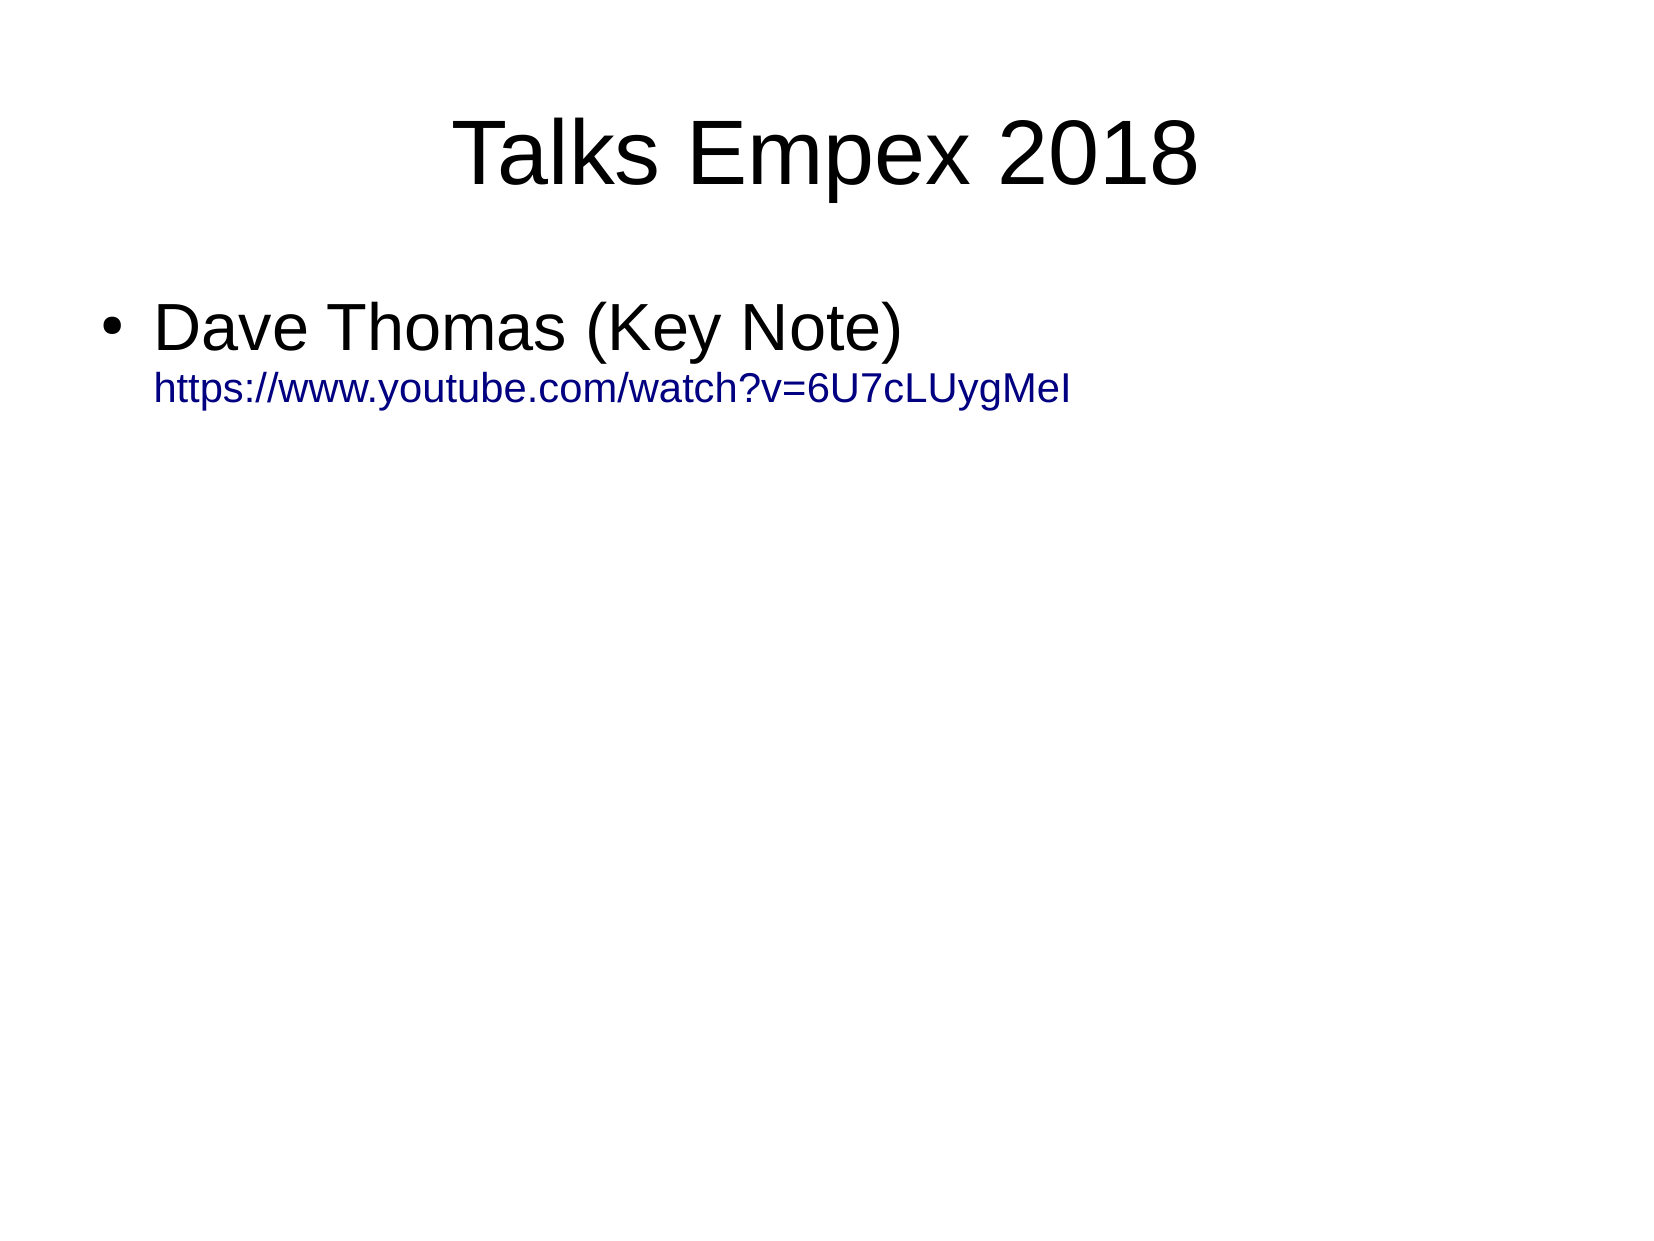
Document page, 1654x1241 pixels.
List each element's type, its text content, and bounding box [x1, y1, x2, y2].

title Talks Empex 2018 [82, 49, 1571, 257]
list Dave Thomas (Key Note)https://www.youtube.com/watch?v=6U7cLUygMeI [82, 290, 1571, 1010]
